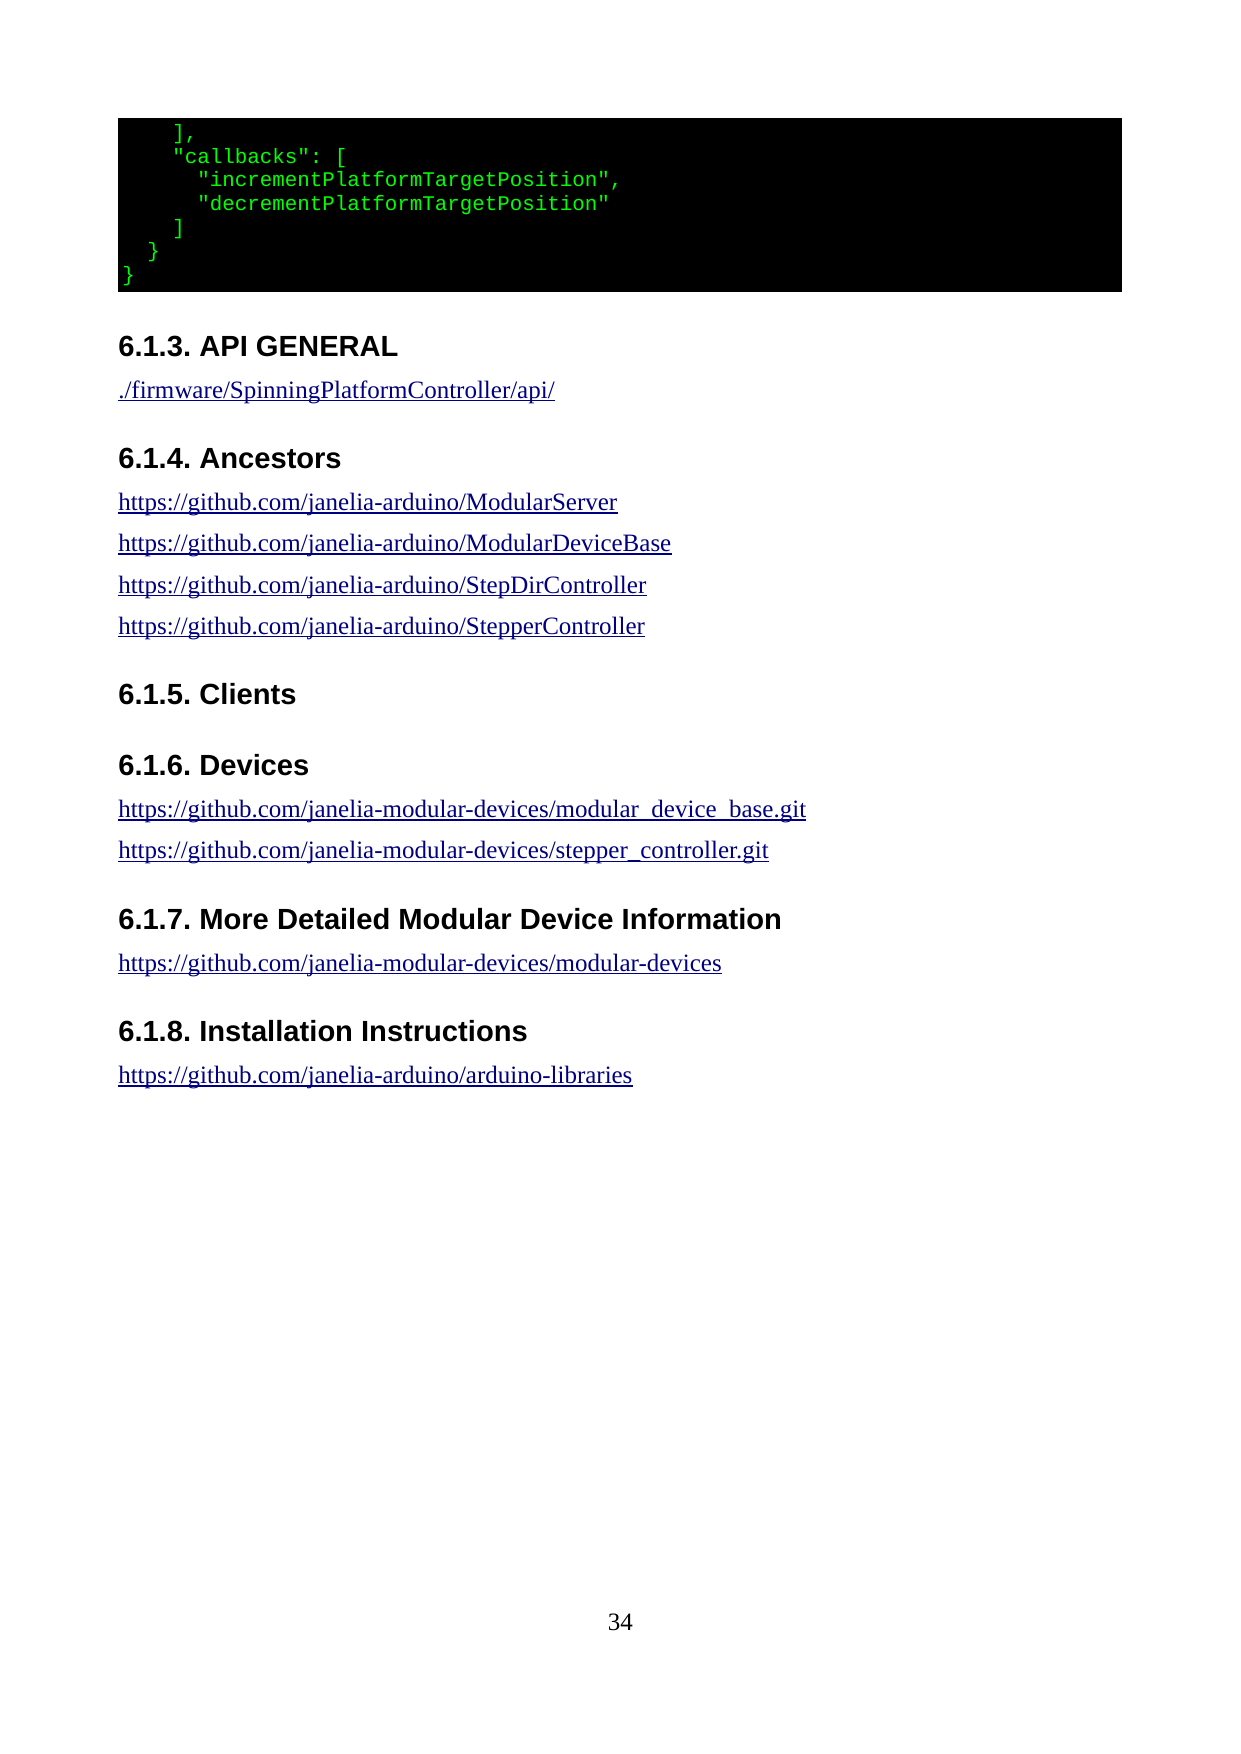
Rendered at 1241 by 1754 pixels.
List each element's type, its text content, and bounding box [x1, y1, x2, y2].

text https://github.com/janelia-modular-devices/modular-devices [118, 948, 1122, 977]
text https://github.com/janelia-arduino/ModularDeviceBase [118, 528, 1122, 557]
text https://github.com/janelia-arduino/StepDirController [118, 570, 1122, 598]
text https://github.com/janelia-arduino/StepperController [118, 611, 1122, 640]
text "decrementPlatformTargetPosition" [119, 189, 1121, 213]
subtitle Ancestors [118, 441, 1122, 475]
text ], [119, 119, 1121, 142]
text https://github.com/janelia-modular-devices/stepper_controller.git [118, 836, 1122, 864]
subtitle Installation Instructions [118, 1014, 1122, 1048]
text https://github.com/janelia-arduino/arduino-libraries [118, 1060, 1122, 1089]
text } [119, 260, 1121, 291]
text ] [119, 213, 1121, 236]
text } [119, 236, 1121, 260]
text https://github.com/janelia-arduino/ModularServer [118, 487, 1122, 516]
text https://github.com/janelia-modular-devices/modular_device_base.git [118, 794, 1122, 823]
subtitle API GENERAL [118, 329, 1122, 362]
text "callbacks": [ [119, 142, 1121, 165]
text "incrementPlatformTargetPosition", [119, 165, 1121, 189]
subtitle More Detailed Modular Device Information [118, 902, 1122, 935]
subtitle Clients [118, 677, 1122, 711]
text ./firmware/SpinningPlatformController/api/ [118, 375, 1122, 404]
subtitle Devices [118, 748, 1122, 782]
